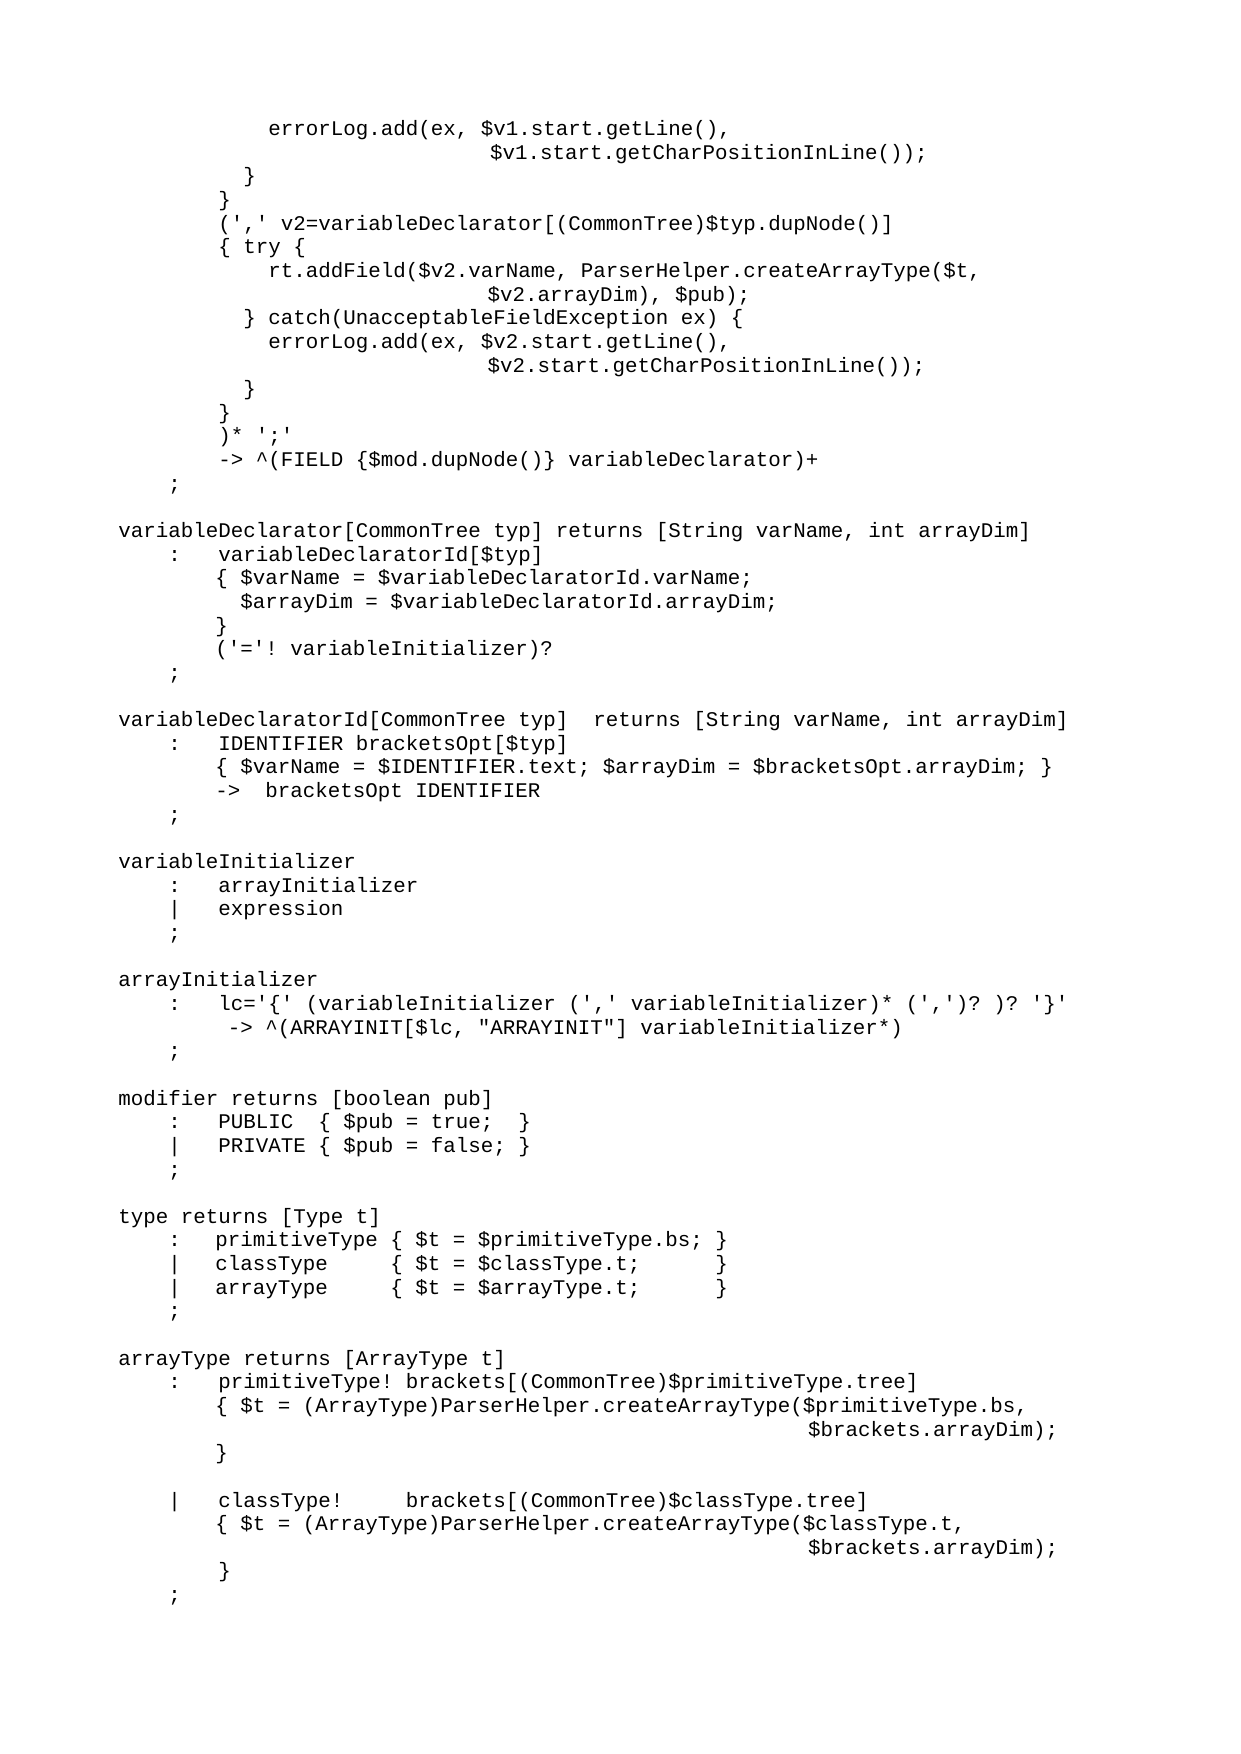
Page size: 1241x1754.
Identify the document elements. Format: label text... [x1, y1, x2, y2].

text { $varName = $IDENTIFIER.text; $arrayDim = $bracketsOpt.arrayDim; } [118, 757, 1123, 780]
text ; [118, 1158, 1123, 1182]
text modifier returns [boolean pub] [118, 1088, 1123, 1111]
text { $t = (ArrayType)ParserHelper.createArrayType($primitiveType.bs, $brackets.arrayDim); [118, 1395, 1123, 1442]
text } [118, 165, 1123, 189]
text -> ^(FIELD {$mod.dupNode()} variableDeclarator)+ [118, 449, 1123, 473]
text | classType { $t = $classType.t; } [118, 1253, 1123, 1277]
text ; [118, 804, 1123, 827]
text { $t = (ArrayType)ParserHelper.createArrayType($classType.t, $brackets.arrayDim); [118, 1513, 1123, 1561]
text ; [118, 1040, 1123, 1064]
text | classType! brackets[(CommonTree)$classType.tree] [118, 1489, 1123, 1513]
text | PRIVATE { $pub = false; } [118, 1135, 1123, 1158]
text ; [118, 922, 1123, 946]
text arrayInitializer [118, 969, 1123, 993]
text : PUBLIC { $pub = true; } [118, 1111, 1123, 1135]
text : lc='{' (variableInitializer (',' variableInitializer)* (',')? )? '}' -> ^(ARRAYINIT[$lc, "ARRAYINIT"] variableInitializer*) [118, 993, 1123, 1040]
text -> bracketsOpt IDENTIFIER [118, 780, 1123, 804]
text ('='! variableInitializer)? [118, 638, 1123, 662]
text { try { [118, 236, 1123, 260]
text (',' v2=variableDeclarator[(CommonTree)$typ.dupNode()] [118, 213, 1123, 236]
text : IDENTIFIER bracketsOpt[$typ] [118, 733, 1123, 757]
text type returns [Type t] [118, 1206, 1123, 1229]
text } [118, 402, 1123, 426]
text | arrayType { $t = $arrayType.t; } [118, 1277, 1123, 1300]
text ; [118, 1584, 1123, 1608]
text } [118, 1561, 1123, 1584]
text rt.addField($v2.varName, ParserHelper.createArrayType($t, $v2.arrayDim), $pub); [118, 260, 1123, 307]
text } [118, 615, 1123, 638]
text : primitiveType { $t = $primitiveType.bs; } [118, 1229, 1123, 1253]
text arrayType returns [ArrayType t] [118, 1348, 1123, 1371]
text } [118, 378, 1123, 402]
text } [118, 189, 1123, 213]
text : primitiveType! brackets[(CommonTree)$primitiveType.tree] [118, 1371, 1123, 1395]
text ; [118, 662, 1123, 686]
text } catch(UnacceptableFieldException ex) { [118, 307, 1123, 331]
text variableDeclarator[CommonTree typ] returns [String varName, int arrayDim] [118, 520, 1123, 544]
text ; [118, 1300, 1123, 1324]
text $arrayDim = $variableDeclaratorId.arrayDim; [118, 591, 1123, 615]
text )* ';' [118, 426, 1123, 449]
text : arrayInitializer [118, 875, 1123, 898]
text errorLog.add(ex, $v2.start.getLine(), $v2.start.getCharPositionInLine()); [118, 331, 1123, 378]
text : variableDeclaratorId[$typ] [118, 544, 1123, 567]
text | expression [118, 898, 1123, 922]
text variableInitializer [118, 851, 1123, 875]
text errorLog.add(ex, $v1.start.getLine(), $v1.start.getCharPositionInLine()); [118, 118, 1123, 165]
text ; [118, 473, 1123, 496]
text { $varName = $variableDeclaratorId.varName; [118, 567, 1123, 591]
text variableDeclaratorId[CommonTree typ] returns [String varName, int arrayDim] [118, 709, 1123, 733]
text } [118, 1442, 1123, 1466]
